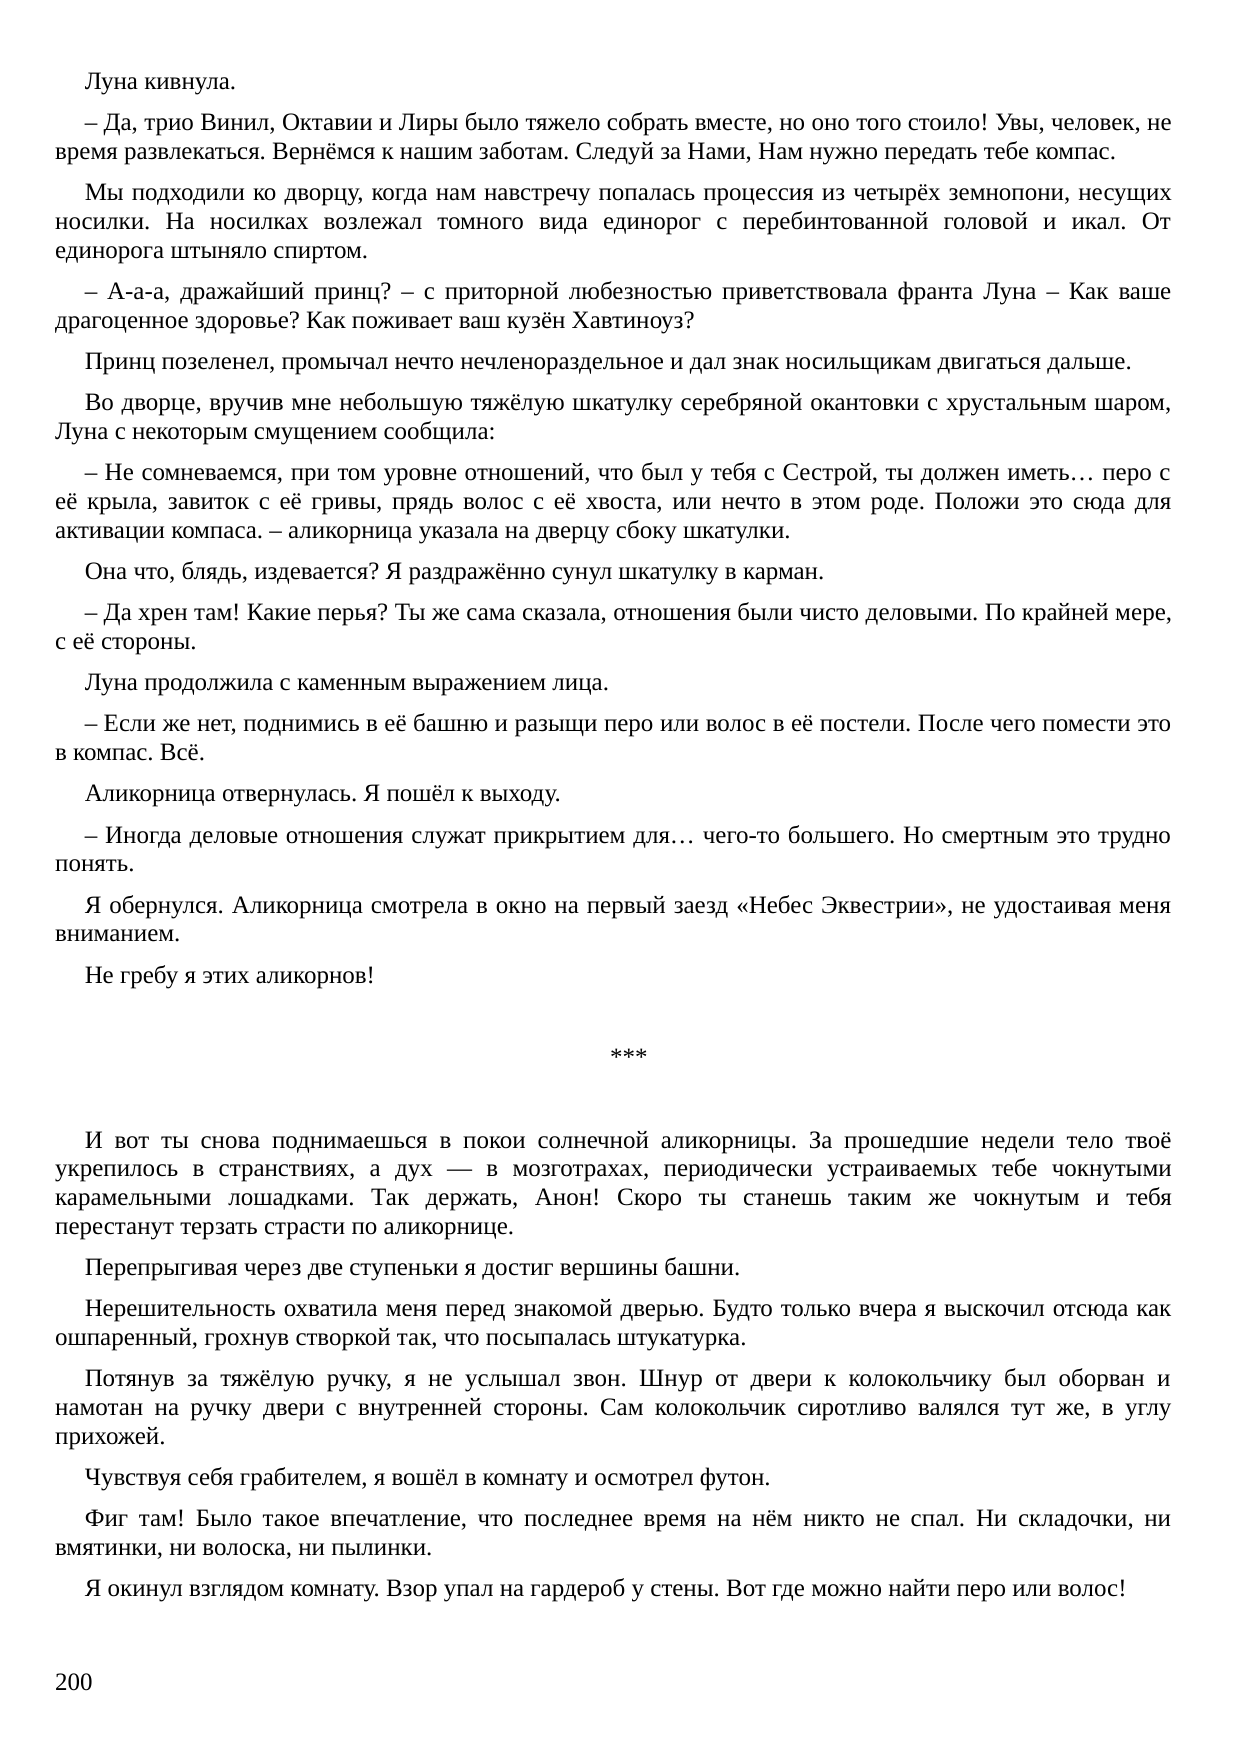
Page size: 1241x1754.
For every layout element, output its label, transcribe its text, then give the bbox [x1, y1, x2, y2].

text – Да, трио Винил, Октавии и Лиры было тяжело собрать вместе, но оно того стоило! Увы, человек, не время развлекаться. Вернёмся к нашим заботам. Следуй за Нами, Нам нужно передать тебе компас. [55, 107, 1173, 165]
text Потянув за тяжёлую ручку, я не услышал звон. Шнур от двери к колокольчику был оборван и намотан на ручку двери с внутренней стороны. Сам колокольчик сиротливо валялся тут же, в углу прихожей. [55, 1363, 1173, 1450]
text – Да хрен там! Какие перья? Ты же сама сказала, отношения были чисто деловыми. По крайней мере, с её стороны. [55, 597, 1173, 655]
text – А-а-а, дражайший принц? – с приторной любезностью приветствовала франта Луна – Как ваше драгоценное здоровье? Как поживает ваш кузён Хавтиноуз? [55, 276, 1173, 333]
text – Не сомневаемся, при том уровне отношений, что был у тебя с Сестрой, ты должен иметь… перо с её крыла, завиток с её гривы, прядь волос с её хвоста, или нечто в этом роде. Положи это сюда для активации компаса. – аликорница указала на дверцу сбоку шкатулки. [55, 457, 1173, 543]
text Нерешительность охватила меня перед знакомой дверью. Будто только вчера я выскочил отсюда как ошпаренный, грохнув створкой так, что посыпалась штукатурка. [55, 1293, 1173, 1351]
text И вот ты снова поднимаешься в покои солнечной аликорницы. За прошедшие недели тело твоё укрепилось в странствиях, а дух — в мозготрахах, периодически устраиваемых тебе чокнутыми карамельными лошадками. Так держать, Анон! Скоро ты станешь таким же чокнутым и тебя перестанут терзать страсти по аликорнице. [55, 1125, 1173, 1240]
text Аликорница отвернулась. Я пошёл к выходу. [55, 778, 1173, 807]
text Во дворце, вручив мне небольшую тяжёлую шкатулку серебряной окантовки с хрустальным шаром, Луна с некоторым смущением сообщила: [55, 387, 1173, 445]
text Чувствуя себя грабителем, я вошёл в комнату и осмотрел футон. [55, 1462, 1173, 1491]
text Принц позеленел, промычал нечто нечленораздельное и дал знак носильщикам двигаться дальше. [55, 346, 1173, 375]
text Мы подходили ко дворцу, когда нам навстречу попалась процессия из четырёх земнопони, несущих носилки. На носилках возлежал томного вида единорог с перебинтованной головой и икал. От единорога штыняло спиртом. [55, 177, 1173, 263]
text – Иногда деловые отношения служат прикрытием для… чего-то большего. Но смертным это трудно понять. [55, 820, 1173, 877]
text Я окинул взглядом комнату. Взор упал на гардероб у стены. Вот где можно найти перо или волос! [55, 1573, 1173, 1602]
text Она что, блядь, издевается? Я раздражённо сунул шкатулку в карман. [55, 556, 1173, 585]
text *** [55, 1042, 1173, 1071]
text – Если же нет, поднимись в её башню и разыщи перо или волос в её постели. После чего помести это в компас. Всё. [55, 708, 1173, 766]
text Фиг там! Было такое впечатление, что последнее время на нём никто не спал. Ни складочки, ни вмятинки, ни волоска, ни пылинки. [55, 1503, 1173, 1561]
text Перепрыгивая через две ступеньки я достиг вершины башни. [55, 1252, 1173, 1281]
text Луна продолжила с каменным выражением лица. [55, 667, 1173, 696]
text Луна кивнула. [55, 66, 1173, 95]
text Не гребу я этих аликорнов! [55, 960, 1173, 988]
text Я обернулся. Аликорница смотрела в окно на первый заезд «Небес Эквестрии», не удостаивая меня вниманием. [55, 890, 1173, 947]
